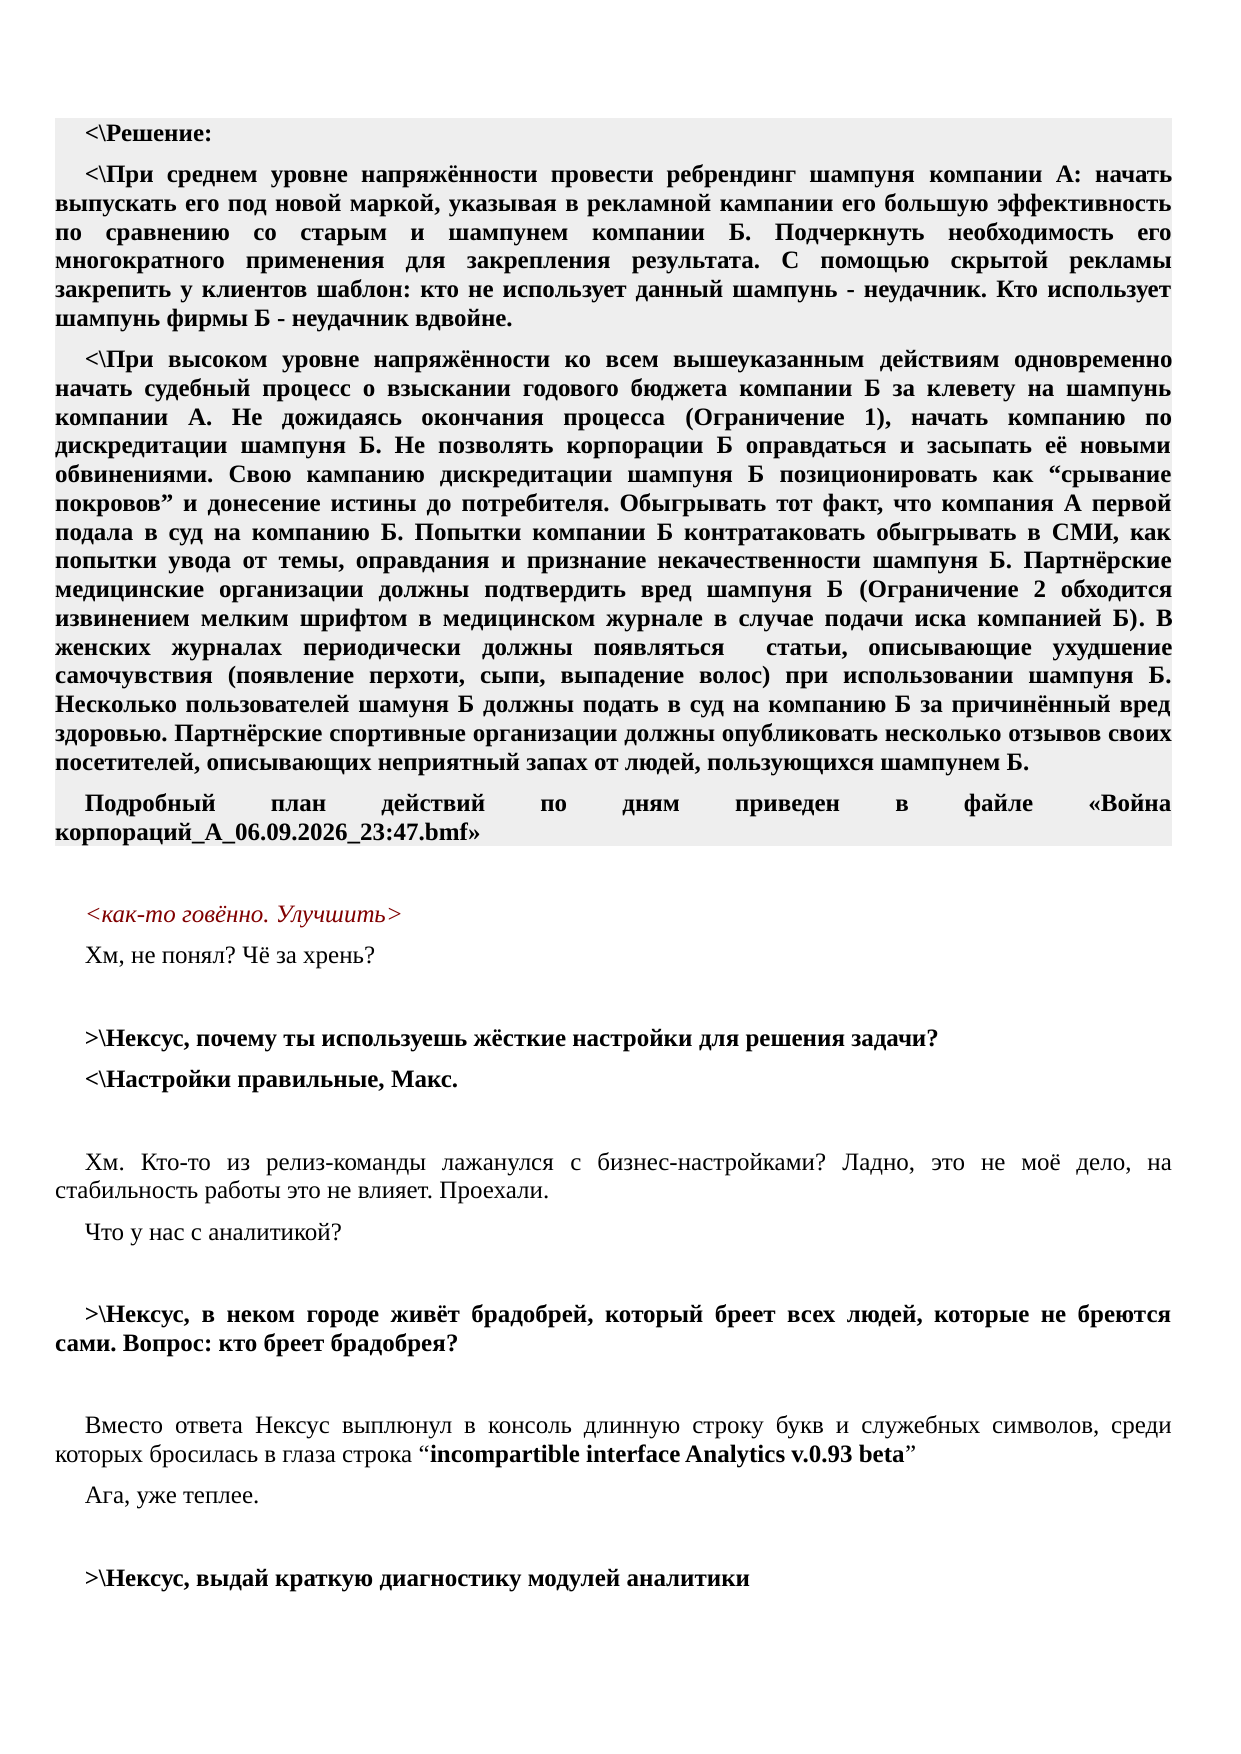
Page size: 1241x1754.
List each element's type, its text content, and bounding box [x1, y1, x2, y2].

text Подробный план действий по дням приведен в файле «Война корпораций_A_06.09.2026_23:47.bmf» [55, 788, 1172, 846]
text Хм, не понял? Чё за хрень? [55, 941, 1172, 969]
text Хм. Кто-то из релиз-команды лажанулся с бизнес-настройками? Ладно, это не моё дело, на стабильность работы это не влияет. Проехали. [55, 1147, 1172, 1204]
text <как-то говённо. Улучшить> [55, 899, 1172, 928]
text <\При высоком уровне напряжённости ко всем вышеуказанным действиям одновременно начать судебный процесс о взыскании годового бюджета компании Б за клевету на шампунь компании А. Не дожидаясь окончания процесса (Ограничение 1), начать компанию по дискредитации шампуня Б. Не позволять корпорации Б оправдаться и засыпать её новыми обвинениями. Свою кампанию дискредитации шампуня Б позиционировать как “срывание покровов” и донесение истины до потребителя. Обыгрывать тот факт, что компания А первой подала в суд на компанию Б. Попытки компании Б контратаковать обыгрывать в СМИ, как попытки увода от темы, оправдания и признание некачественности шампуня Б. Партнёрские медицинские организации должны подтвердить вред шампуня Б (Ограничение 2 обходится извинением мелким шрифтом в медицинском журнале в случае подачи иска компанией Б). В женских журналах периодически должны появляться статьи, описывающие ухудшение самочувствия (появление перхоти, сыпи, выпадение волос) при использовании шампуня Б. Несколько пользователей шамуня Б должны подать в суд на компанию Б за причинённый вред здоровью. Партнёрские спортивные организации должны опубликовать несколько отзывов своих посетителей, описывающих неприятный запах от людей, пользующихся шампунем Б. [55, 344, 1172, 776]
text Ага, уже теплее. [55, 1481, 1172, 1509]
text Вместо ответа Нексус выплюнул в консоль длинную строку букв и служебных символов, среди которых бросилась в глаза строка “incompartible interface Analytics v.0.93 beta” [55, 1411, 1172, 1468]
text >\Нексус, почему ты используешь жёсткие настройки для решения задачи? [55, 1023, 1172, 1052]
text >\Нексус, в неком городе живёт брадобрей, который бреет всех людей, которые не бреются сами. Вопрос: кто бреет брадобрея? [55, 1299, 1172, 1357]
text <\Решение: [55, 118, 1172, 147]
text <\При среднем уровне напряжённости провести ребрендинг шампуня компании А: начать выпускать его под новой маркой, указывая в рекламной кампании его большую эффективность по сравнению со старым и шампунем компании Б. Подчеркнуть необходимость его многократного применения для закрепления результата. С помощью скрытой рекламы закрепить у клиентов шаблон: кто не использует данный шампунь - неудачник. Кто использует шампунь фирмы Б - неудачник вдвойне. [55, 159, 1172, 332]
text <\Настройки правильные, Макс. [55, 1064, 1172, 1093]
text >\Нексус, выдай краткую диагностику модулей аналитики [55, 1563, 1172, 1592]
text Что у нас с аналитикой? [55, 1217, 1172, 1246]
